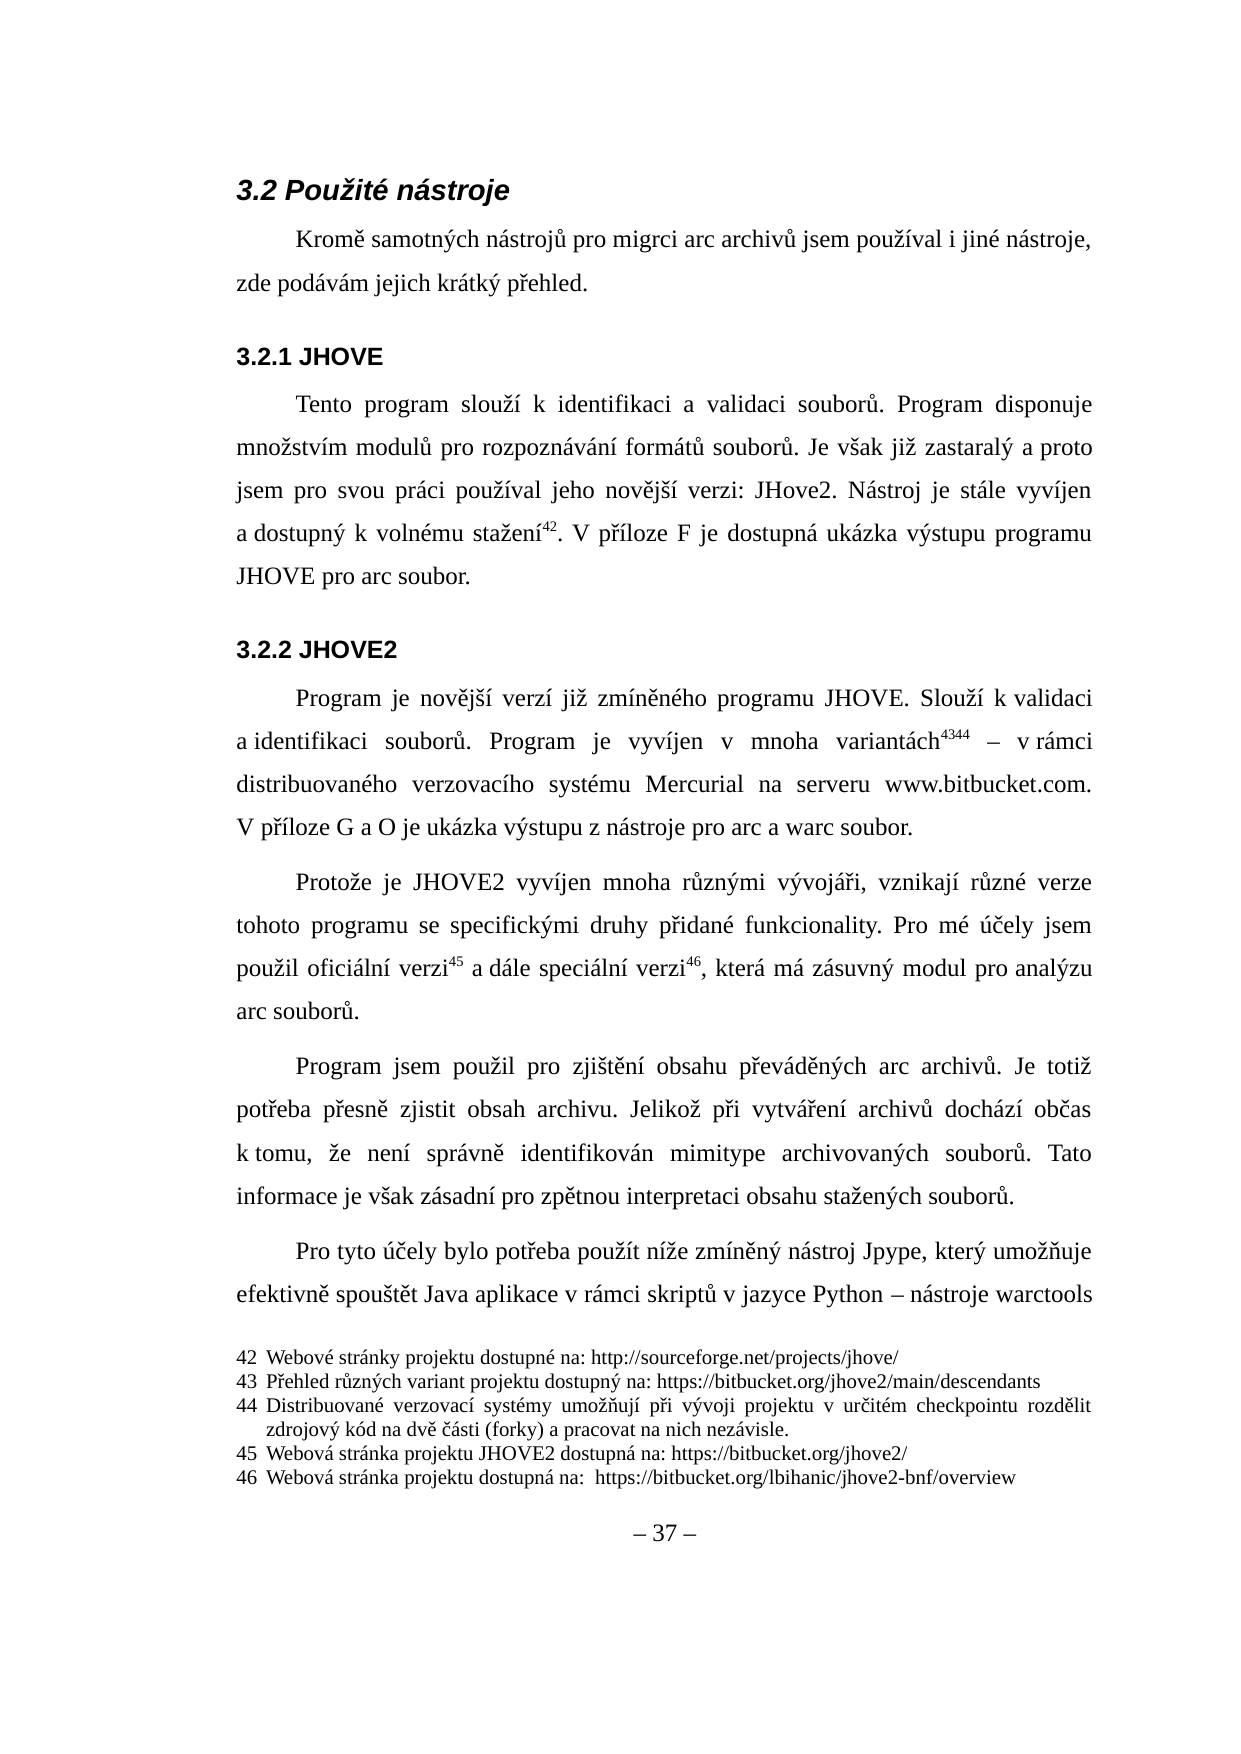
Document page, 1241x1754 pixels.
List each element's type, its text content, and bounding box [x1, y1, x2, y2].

text Program je novější verzí již zmíněného programu JHOVE. Slouží k validaci a identifikaci souborů. Program je vyvíjen v mnoha variantách – v rámci distribuovaného verzovacího systému Mercurial na serveru www.bitbucket.com. V příloze G a O je ukázka výstupu z nástroje pro arc a warc soubor. [236, 683, 1093, 841]
text Přehled různých variant projektu dostupný na: https://bitbucket.org/jhove2/main/descendants [236, 1369, 1093, 1393]
text Program jsem použil pro zjištění obsahu převáděných arc archivů. Je totiž potřeba přesně zjistit obsah archivu. Jelikož při vytváření archivů dochází občas k tomu, že není správně identifikován mimitype archivovaných souborů. Tato informace je však zásadní pro zpětnou interpretaci obsahu stažených souborů. [236, 1051, 1093, 1209]
text Tento program slouží k identifikaci a validaci souborů. Program disponuje množstvím modulů pro rozpoznávání formátů souborů. Je však již zastaralý a proto jsem pro svou práci používal jeho novější verzi: JHove2. Nástroj je stále vyvíjen a dostupný k volnému stažení. V příloze F je dostupná ukázka výstupu programu JHOVE pro arc soubor. [236, 389, 1093, 590]
subtitle 3.2 Použité nástroje [236, 173, 1093, 206]
text Webové stránky projektu dostupné na: http://sourceforge.net/projects/jhove/ [236, 1345, 1093, 1369]
text Protože je JHOVE2 vyvíjen mnoha různými vývojáři, vznikají různé verze tohoto programu se specifickými druhy přidané funkcionality. Pro mé účely jsem použil oficiální verzi a dále speciální verzi, která má zásuvný modul pro analýzu arc souborů. [236, 867, 1093, 1025]
subtitle 3.2.1 JHOVE [236, 342, 1093, 371]
text Webová stránka projektu dostupná na: https://bitbucket.org/lbihanic/jhove2-bnf/overview [236, 1465, 1093, 1489]
text Webová stránka projektu JHOVE2 dostupná na: https://bitbucket.org/jhove2/ [236, 1441, 1093, 1465]
text Kromě samotných nástrojů pro migrci arc archivů jsem používal i jiné nástroje, zde podávám jejich krátký přehled. [236, 224, 1093, 296]
text Distribuované verzovací systémy umožňují při vývoji projektu v určitém checkpointu rozdělit zdrojový kód na dvě části (forky) a pracovat na nich nezávisle. [236, 1393, 1093, 1441]
subtitle 3.2.2 JHOVE2 [236, 636, 1093, 664]
text Pro tyto účely bylo potřeba použít níže zmíněný nástroj Jpype, který umožňuje efektivně spouštět Java aplikace v rámci skriptů v jazyce Python – nástroje warctools [236, 1236, 1093, 1308]
